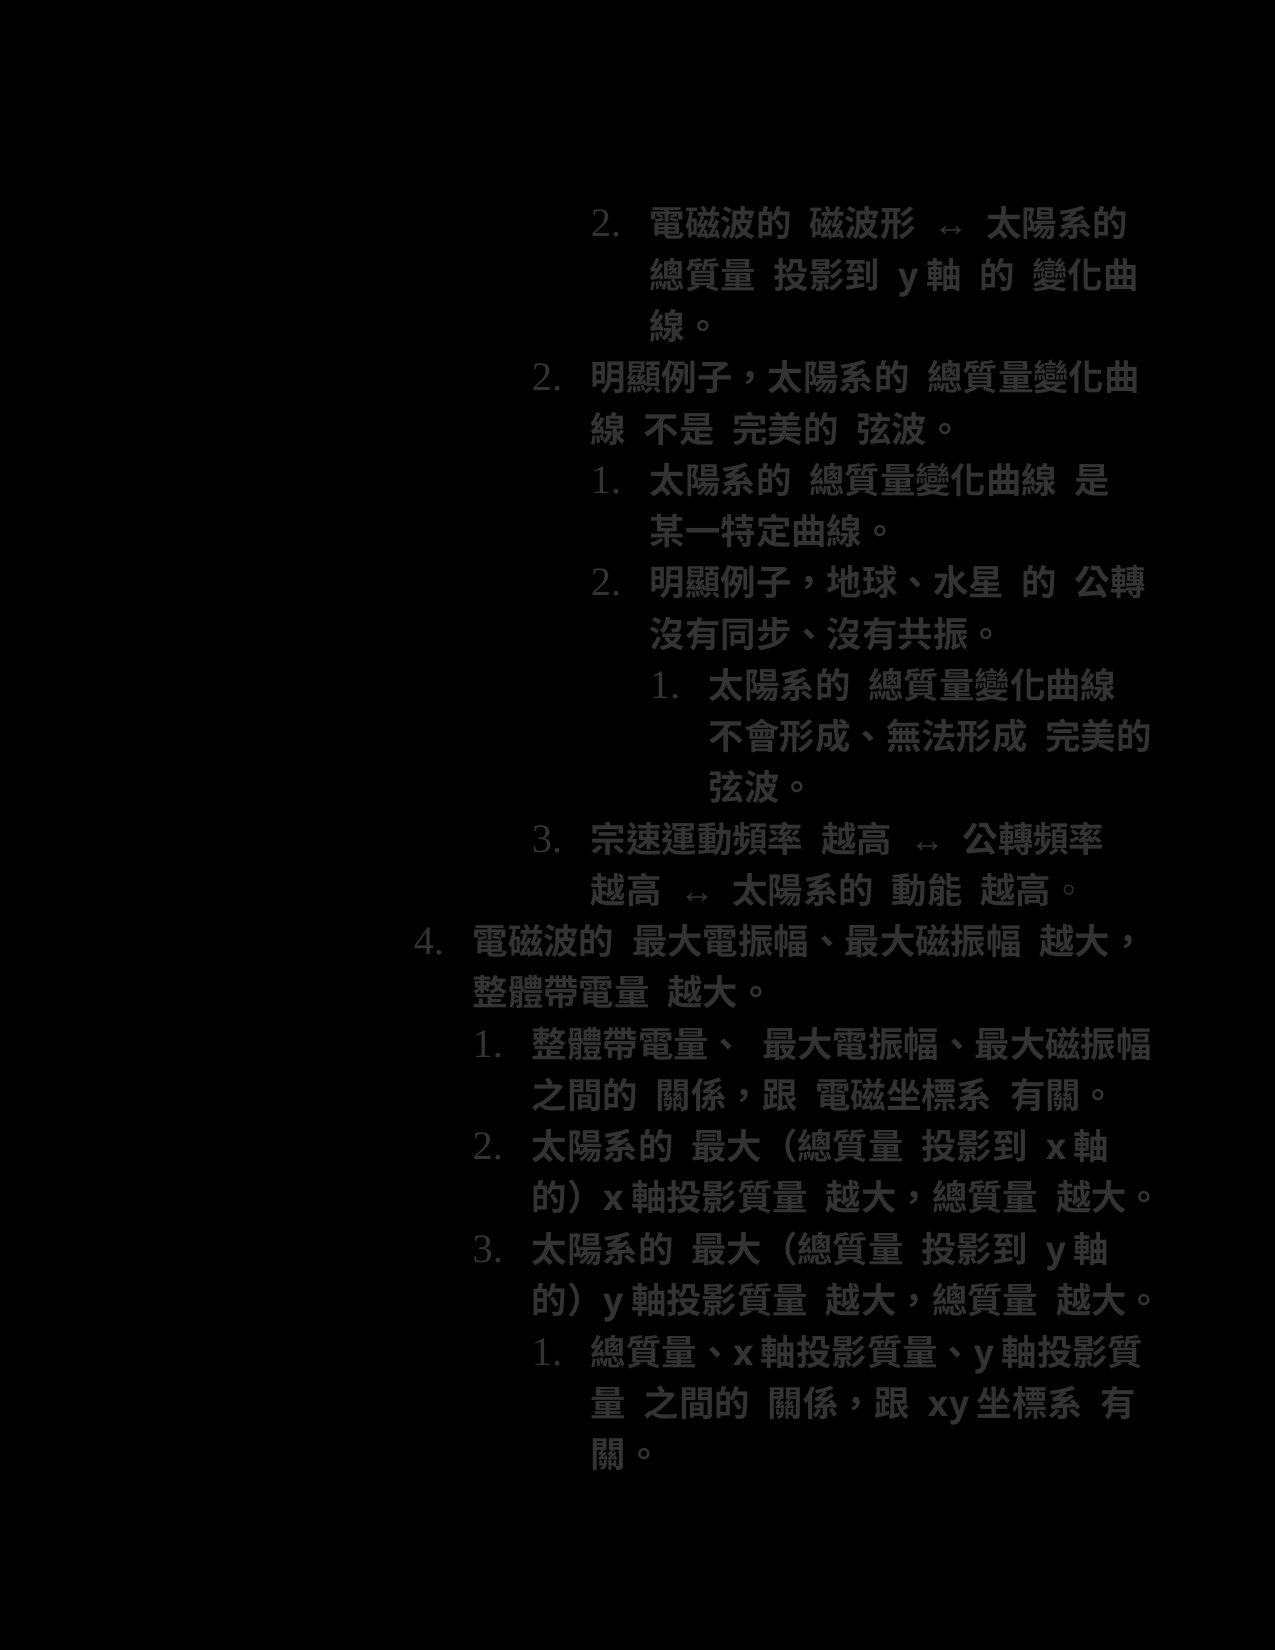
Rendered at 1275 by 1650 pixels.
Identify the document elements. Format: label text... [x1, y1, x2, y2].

list 總質量、x軸投影質量、y軸投影質量 之間的 關係，跟 xy坐標系 有關。 [532, 1324, 1157, 1478]
list 太陽系的 最大（總質量 投影到 y軸 的）y軸投影質量 越大，總質量 越大。 [472, 1221, 1157, 1324]
list 明顯例子，太陽系的 總質量變化曲線 不是 完美的 弦波。 [532, 350, 1157, 452]
list 太陽系的 最大（總質量 投影到 x軸 的）x軸投影質量 越大，總質量 越大。 [472, 1118, 1157, 1221]
list 明顯例子，地球、水星 的 公轉 沒有同步、沒有共振。 [591, 555, 1157, 657]
list 電磁波的 磁波形 ↔ 太陽系的 總質量 投影到 y軸 的 變化曲線。 [591, 196, 1157, 350]
list 整體帶電量、 最大電振幅、最大磁振幅 之間的 關係，跟 電磁坐標系 有關。 [472, 1016, 1157, 1118]
list 太陽系的 總質量變化曲線 不會形成、無法形成 完美的 弦波。 [649, 657, 1157, 811]
list 太陽系的 總質量變化曲線 是 某一特定曲線。 [591, 452, 1157, 555]
list 宗速運動頻率 越高 ↔ 公轉頻率 越高 ↔ 太陽系的 動能 越高。 [532, 811, 1157, 913]
list 電磁波的 最大電振幅、最大磁振幅 越大，整體帶電量 越大。 [413, 913, 1157, 1016]
